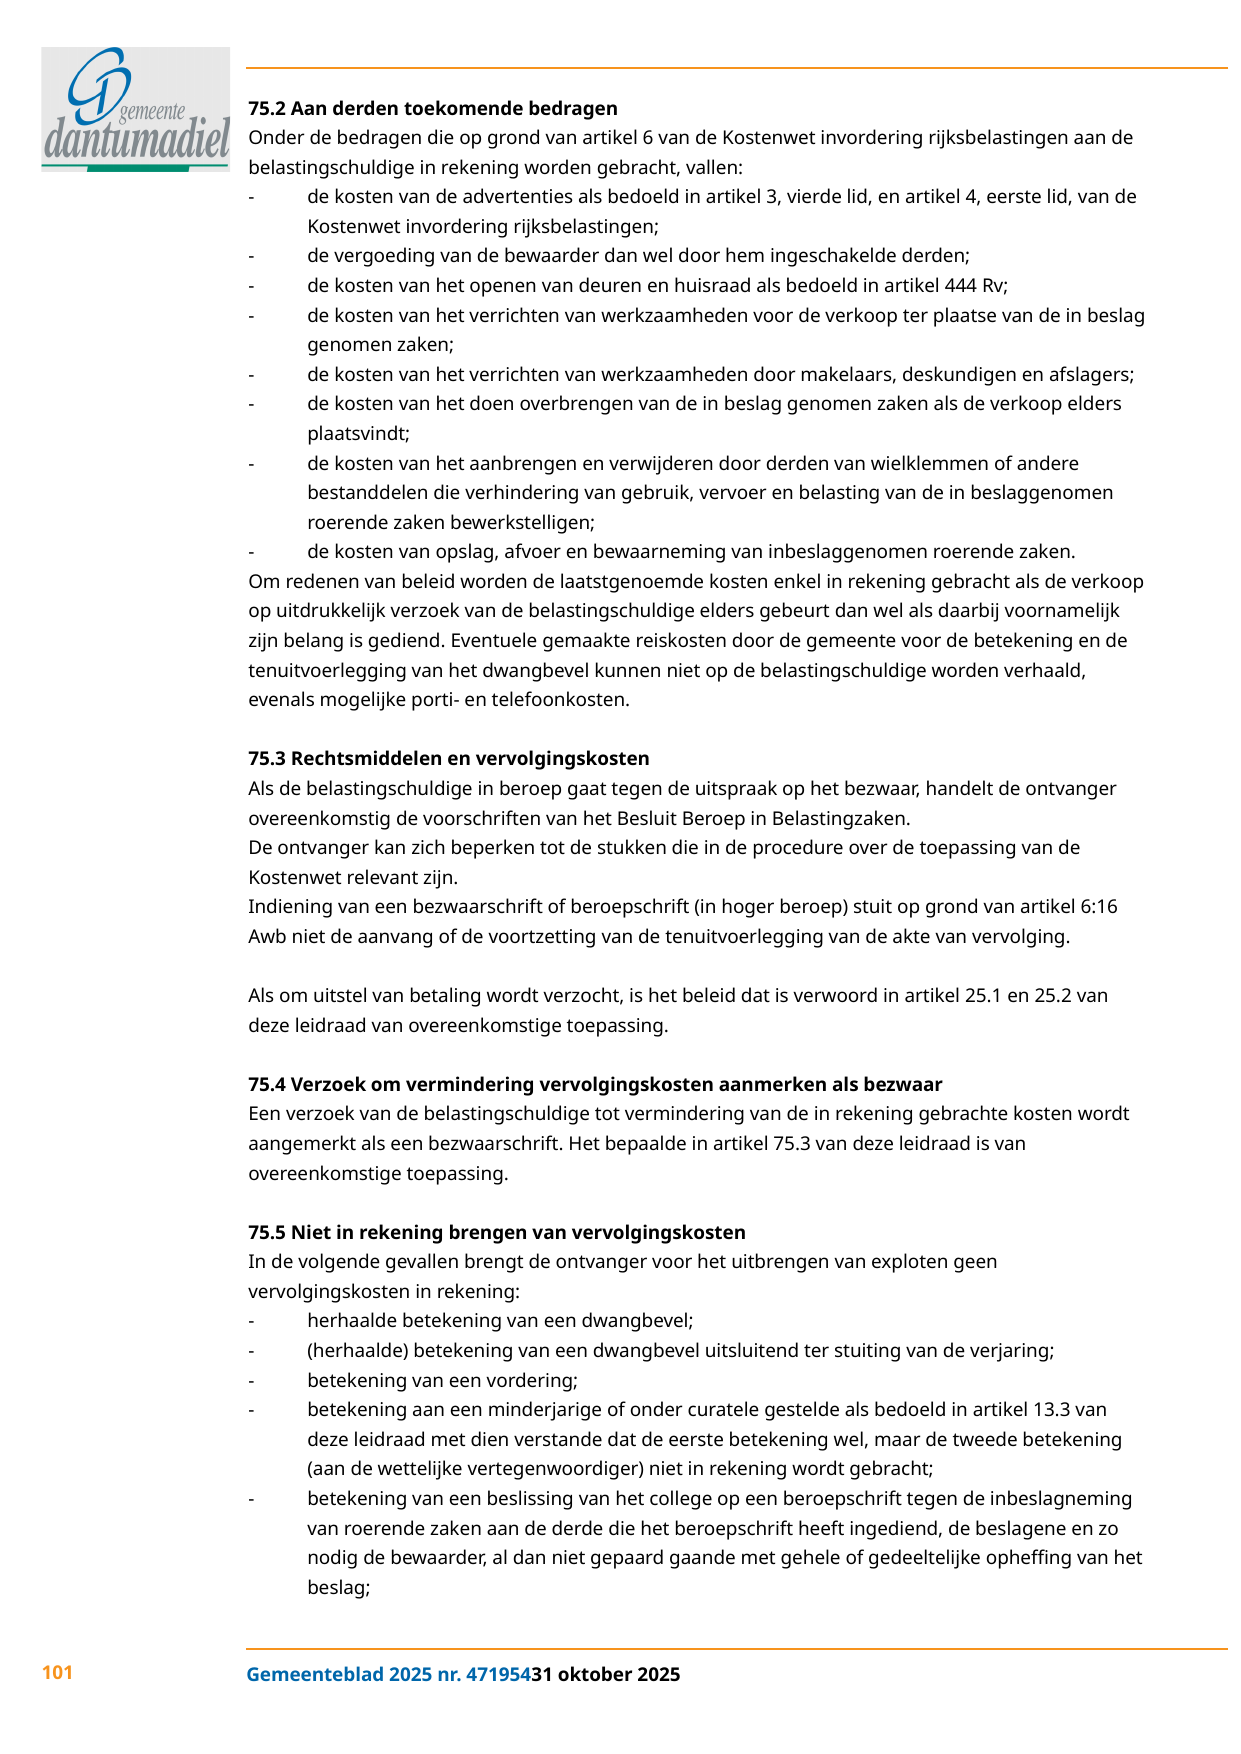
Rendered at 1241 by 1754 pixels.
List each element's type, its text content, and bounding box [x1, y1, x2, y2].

text 75.4 Verzoek om vermindering vervolgingskosten aanmerken als bezwaar [248, 1071, 1152, 1097]
list de kosten van het openen van deuren en huisraad als bedoeld in artikel 444 Rv; [248, 272, 1152, 298]
text Een verzoek van de belastingschuldige tot vermindering van de in rekening gebrachte kosten wordt aangemerkt als een bezwaarschrift. Het bepaalde in artikel 75.3 van deze leidraad is van overeenkomstige toepassing. [248, 1101, 1152, 1186]
list de kosten van het aanbrengen en verwijderen door derden van wielklemmen of andere bestanddelen die verhindering van gebruik, vervoer en belasting van de in beslaggenomen roerende zaken bewerkstelligen; [248, 450, 1152, 535]
text 75.2 Aan derden toekomende bedragen [248, 95, 1152, 121]
list de kosten van het doen overbrengen van de in beslag genomen zaken als de verkoop elders plaatsvindt; [248, 391, 1152, 446]
text Als de belastingschuldige in beroep gaat tegen de uitspraak op het bezwaar, handelt de ontvanger overeenkomstig de voorschriften van het Besluit Beroep in Belastingzaken. [248, 775, 1152, 831]
picture [41, 47, 231, 172]
list (herhaalde) betekening van een dwangbevel uitsluitend ter stuiting van de verjaring; [248, 1337, 1152, 1363]
text De ontvanger kan zich beperken tot de stukken die in de procedure over de toepassing van de Kostenwet relevant zijn. [248, 834, 1152, 890]
list de kosten van de advertenties als bedoeld in artikel 3, vierde lid, en artikel 4, eerste lid, van de Kostenwet invordering rijksbelastingen; [248, 183, 1152, 239]
text In de volgende gevallen brengt de ontvanger voor het uitbrengen van exploten geen vervolgingskosten in rekening: [248, 1248, 1152, 1304]
text Onder de bedragen die op grond van artikel 6 van de Kostenwet invordering rijksbelastingen aan de belastingschuldige in rekening worden gebracht, vallen: [248, 124, 1152, 180]
text Als om uitstel van betaling wordt verzocht, is het beleid dat is verwoord in artikel 25.1 en 25.2 van deze leidraad van overeenkomstige toepassing. [248, 982, 1152, 1038]
list de kosten van opslag, afvoer en bewaarneming van inbeslaggenomen roerende zaken. [248, 538, 1152, 564]
list herhaalde betekening van een dwangbevel; [248, 1308, 1152, 1333]
text Om redenen van beleid worden de laatstgenoemde kosten enkel in rekening gebracht als de verkoop op uitdrukkelijk verzoek van de belastingschuldige elders gebeurt dan wel als daarbij voornamelijk zijn belang is gediend. Eventuele gemaakte reiskosten door de gemeente voor de betekening en de tenuitvoerlegging van het dwangbevel kunnen niet op de belastingschuldige worden verhaald, evenals mogelijke porti- en telefoonkosten. [248, 568, 1152, 712]
list de kosten van het verrichten van werkzaamheden door makelaars, deskundigen en afslagers; [248, 361, 1152, 387]
text Indiening van een bezwaarschrift of beroepschrift (in hoger beroep) stuit op grond van artikel 6:16 Awb niet de aanvang of de voortzetting van de tenuitvoerlegging van de akte van vervolging. [248, 893, 1152, 949]
list de kosten van het verrichten van werkzaamheden voor de verkoop ter plaatse van de in beslag genomen zaken; [248, 302, 1152, 357]
text 75.5 Niet in rekening brengen van vervolgingskosten [248, 1219, 1152, 1245]
list betekening van een vordering; [248, 1367, 1152, 1393]
list betekening van een beslissing van het college op een beroepschrift tegen de inbeslagneming van roerende zaken aan de derde die het beroepschrift heeft ingediend, de beslagene en zo nodig de bewaarder, al dan niet gepaard gaande met gehele of gedeeltelijke opheffing van het beslag; [248, 1485, 1152, 1600]
list betekening aan een minderjarige of onder curatele gestelde als bedoeld in artikel 13.3 van deze leidraad met dien verstande dat de eerste betekening wel, maar de tweede betekening (aan de wettelijke vertegenwoordiger) niet in rekening wordt gebracht; [248, 1396, 1152, 1481]
list de vergoeding van de bewaarder dan wel door hem ingeschakelde derden; [248, 243, 1152, 268]
text 75.3 Rechtsmiddelen en vervolgingskosten [248, 746, 1152, 771]
